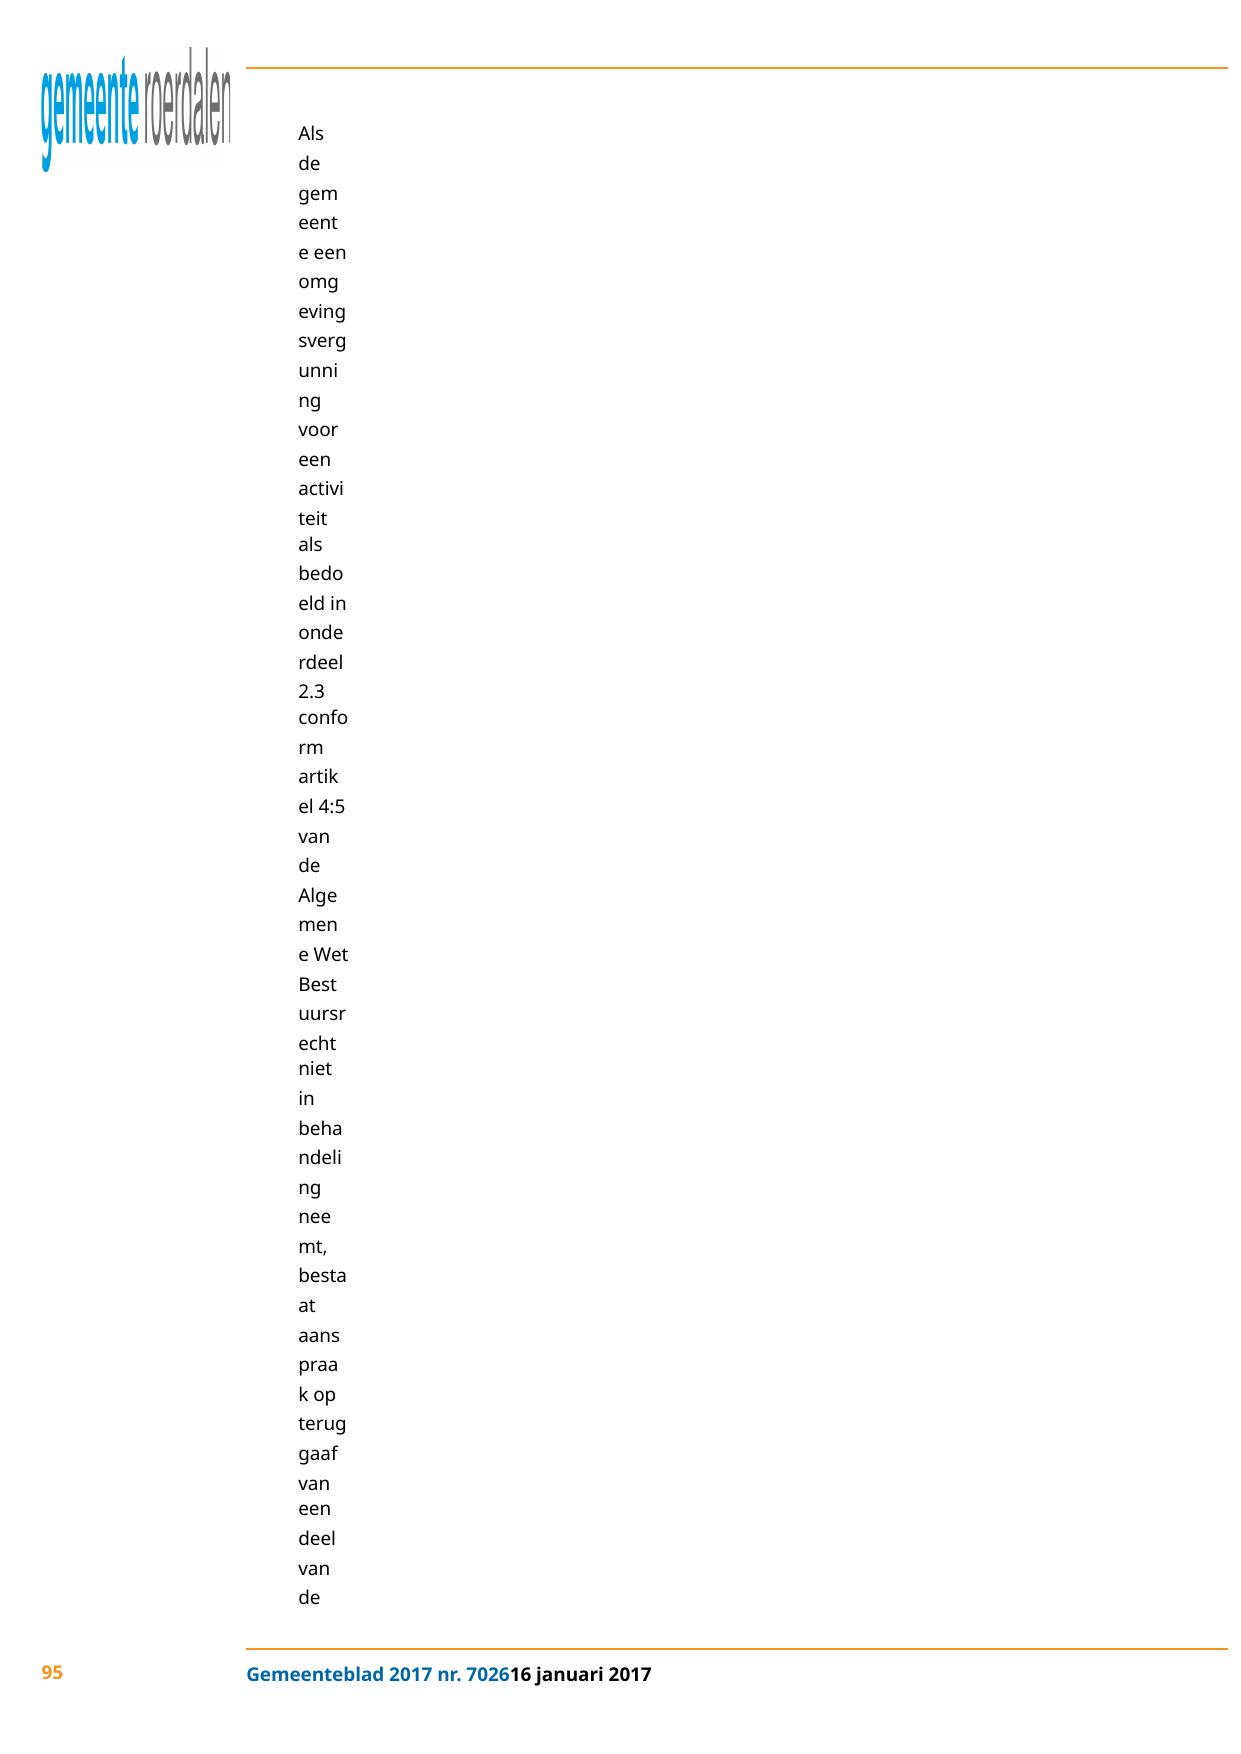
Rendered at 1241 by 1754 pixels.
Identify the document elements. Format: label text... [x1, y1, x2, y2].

picture [41, 47, 231, 172]
table_cell [248, 121, 298, 531]
picture [41, 134, 48, 172]
table_cell [348, 1056, 398, 1496]
table_cell [348, 705, 398, 1056]
table_cell [348, 121, 398, 531]
table_cell als bedoeld in onderdeel 2.3 [298, 531, 348, 704]
table_cell niet in behandeling neemt, bestaat aanspraak op teruggaaf van [298, 1056, 348, 1496]
table_cell [298, 95, 348, 121]
table_cell [248, 1496, 298, 1610]
table_cell [348, 95, 398, 121]
table_cell [248, 705, 298, 1056]
table_cell [348, 531, 398, 704]
table_cell Als de gemeente een omgevingsvergunning voor een activiteit [298, 121, 348, 531]
table_cell [248, 531, 298, 704]
table_cell [248, 95, 298, 121]
table_cell [248, 1056, 298, 1496]
table_cell [348, 1496, 398, 1610]
table_cell conform artikel 4:5 van de Algemene Wet Bestuursrecht [298, 705, 348, 1056]
table_cell een deel van de [298, 1496, 348, 1610]
